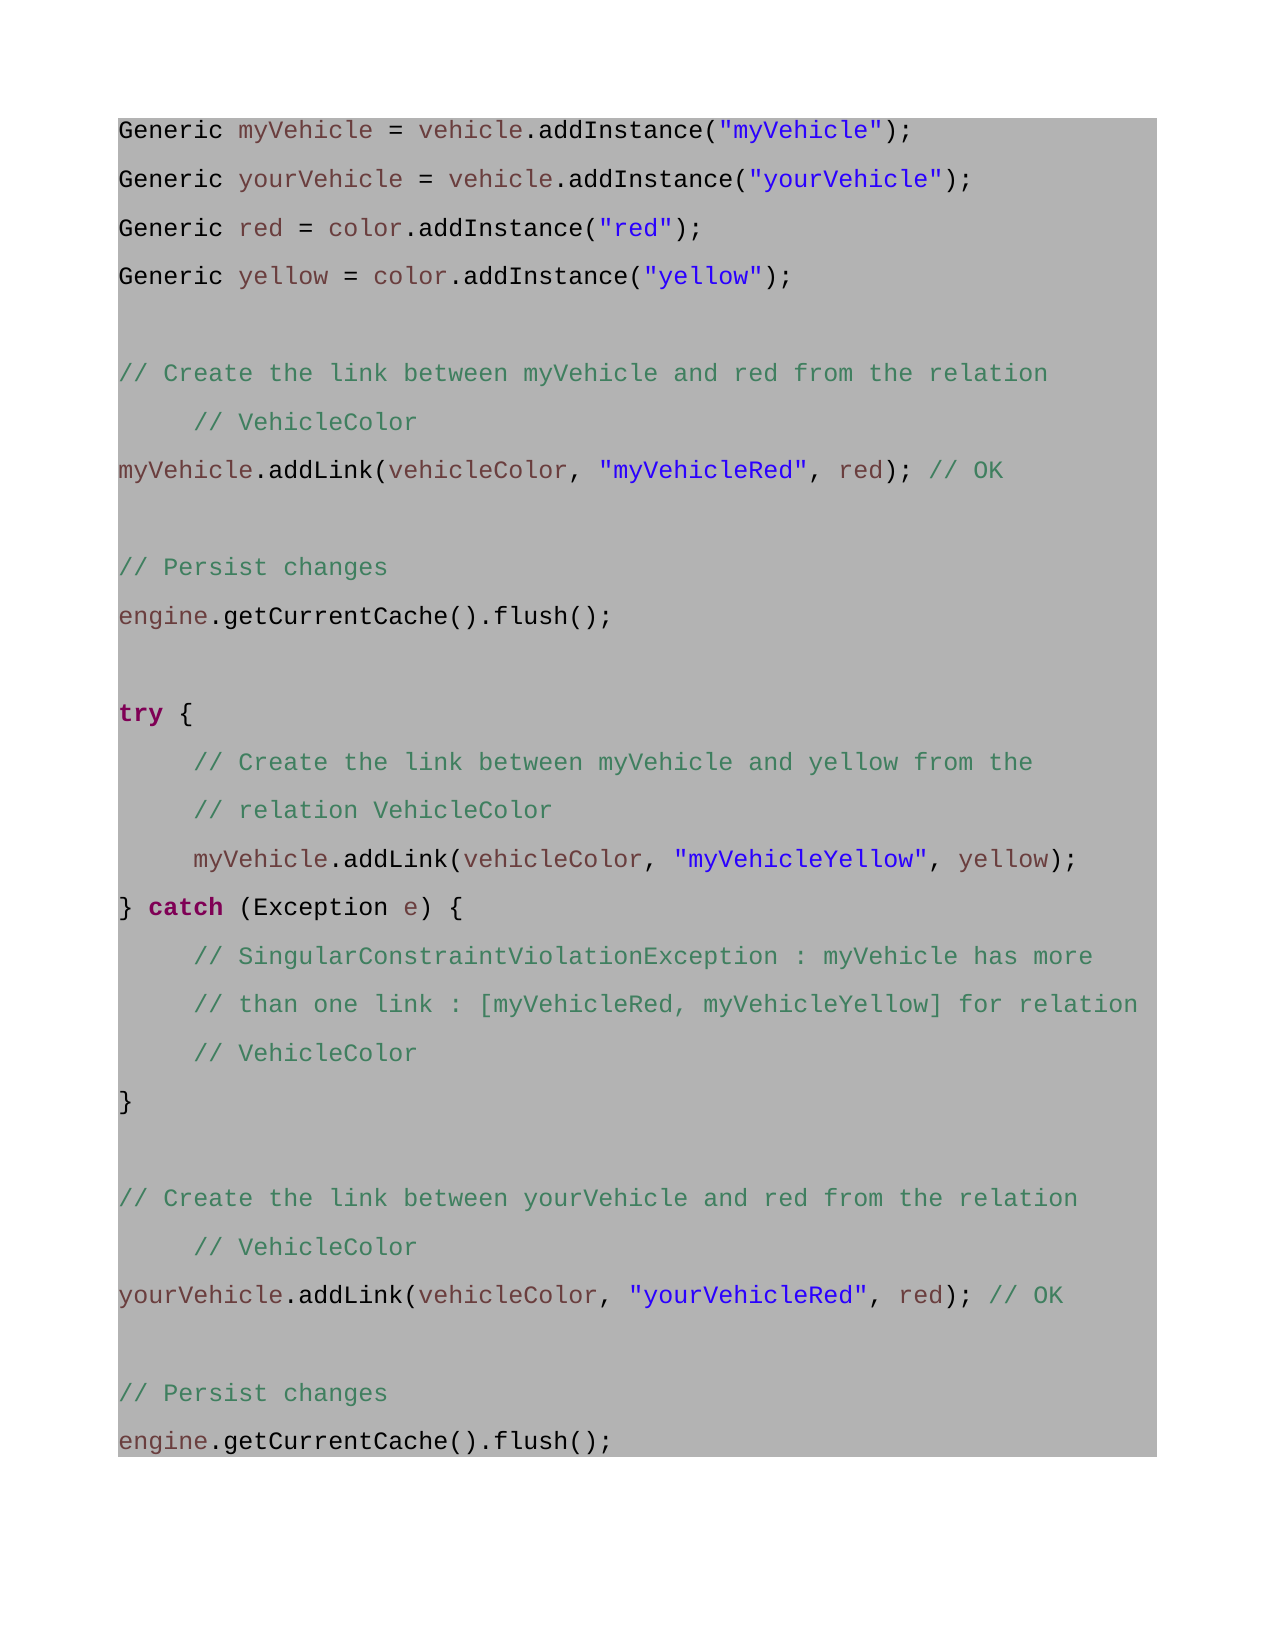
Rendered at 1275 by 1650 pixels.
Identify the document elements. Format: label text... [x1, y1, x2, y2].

text // VehicleColor [118, 1040, 1157, 1069]
text // VehicleColor [118, 1234, 1157, 1263]
text // Create the link between myVehicle and red from the relation [118, 361, 1157, 389]
text Generic red = color.addInstance("red"); [118, 215, 1157, 243]
text // than one link : [myVehicleRed, myVehicleYellow] for relation [118, 992, 1157, 1020]
text yourVehicle.addLink(vehicleColor, "yourVehicleRed", red); // OK [118, 1283, 1157, 1311]
text Generic myVehicle = vehicle.addInstance("myVehicle"); [118, 118, 1157, 146]
text } [118, 1089, 1157, 1117]
text // Persist changes [118, 1380, 1157, 1408]
text Generic yellow = color.addInstance("yellow"); [118, 264, 1157, 292]
text myVehicle.addLink(vehicleColor, "myVehicleRed", red); // OK [118, 458, 1157, 486]
text // relation VehicleColor [118, 798, 1157, 826]
text engine.getCurrentCache().flush(); [118, 1429, 1157, 1457]
text try { [118, 701, 1157, 729]
text Generic yourVehicle = vehicle.addInstance("yourVehicle"); [118, 167, 1157, 195]
text // Persist changes [118, 555, 1157, 583]
text engine.getCurrentCache().flush(); [118, 603, 1157, 632]
text // VehicleColor [118, 409, 1157, 438]
text // Create the link between myVehicle and yellow from the [118, 749, 1157, 777]
text } catch (Exception e) { [118, 895, 1157, 923]
text // SingularConstraintViolationException : myVehicle has more [118, 943, 1157, 972]
text // Create the link between yourVehicle and red from the relation [118, 1186, 1157, 1214]
text myVehicle.addLink(vehicleColor, "myVehicleYellow", yellow); [118, 846, 1157, 874]
